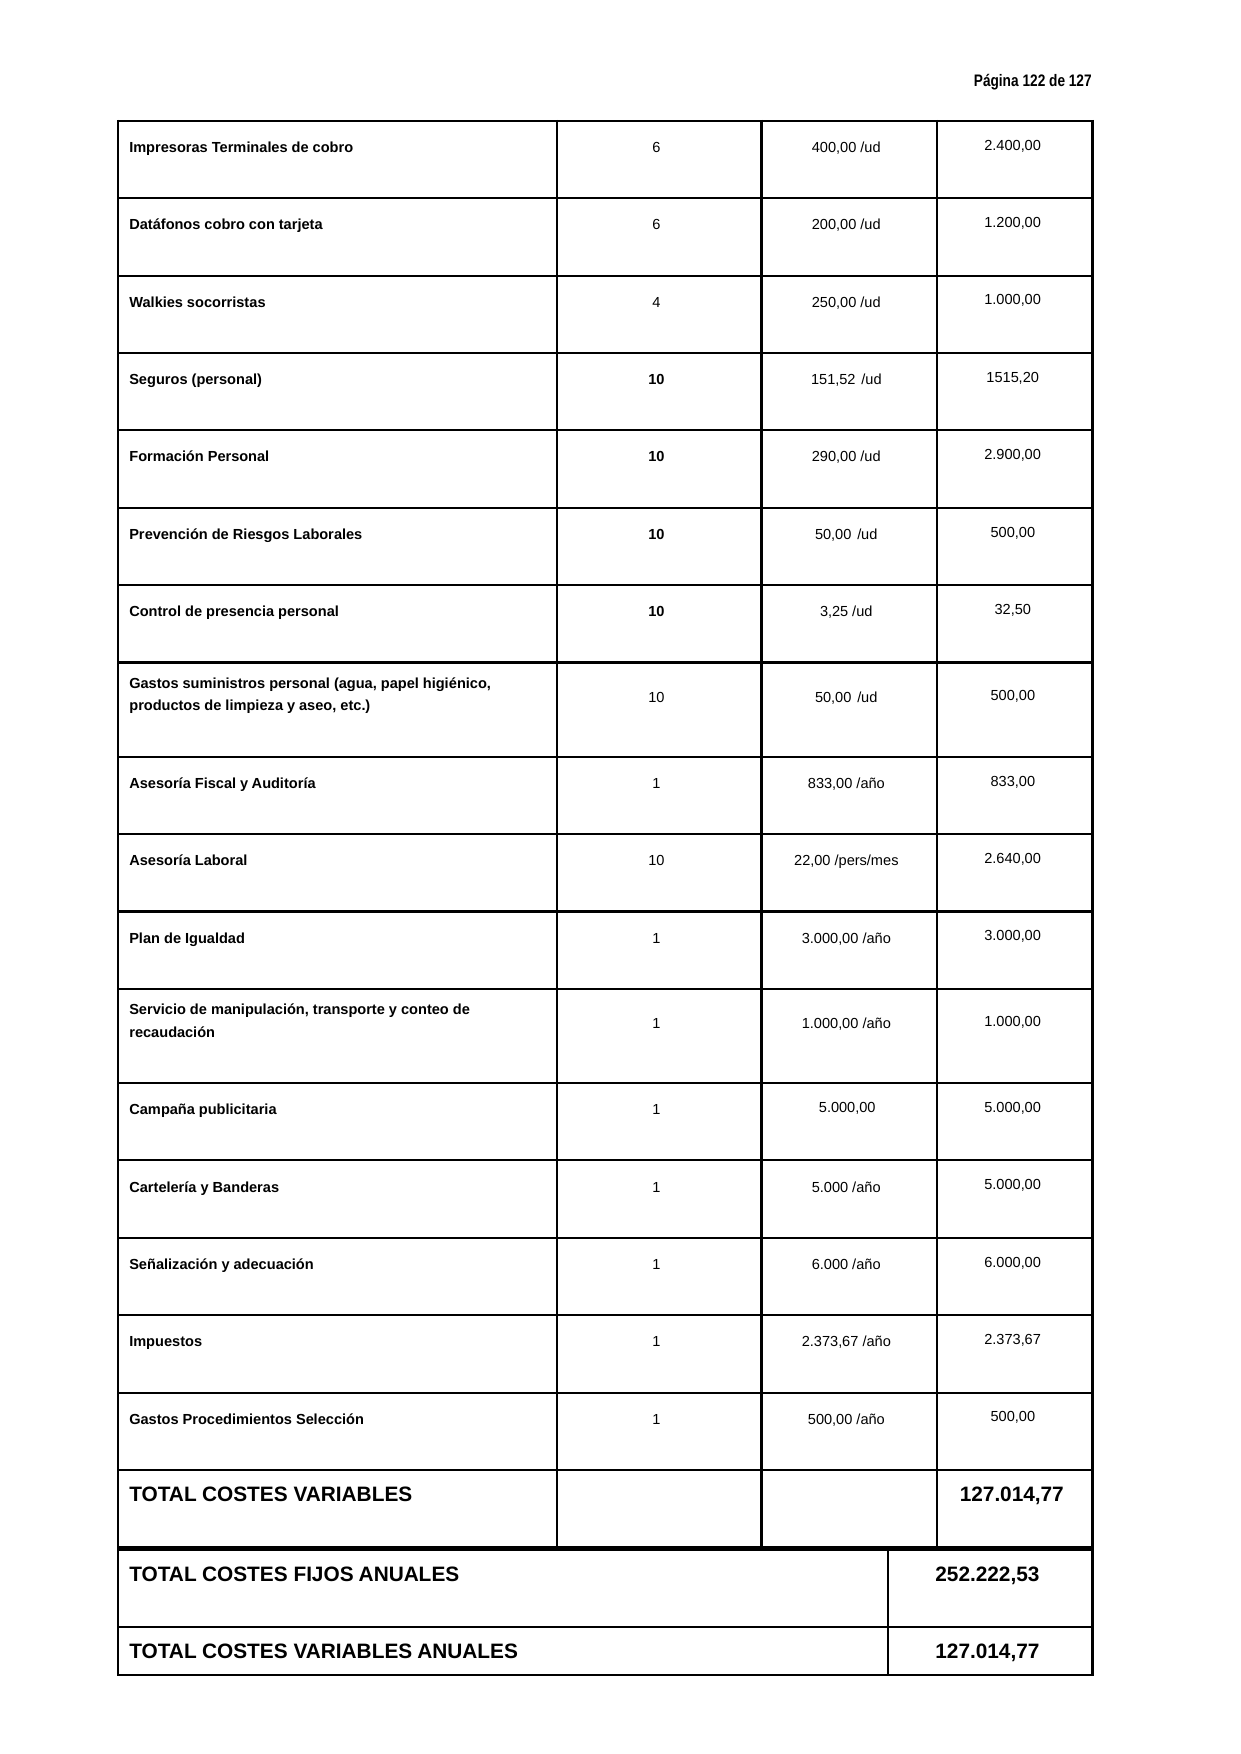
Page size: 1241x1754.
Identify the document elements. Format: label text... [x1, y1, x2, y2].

table_cell 1515,20 [938, 354, 1091, 429]
table_cell 22,00 /pers/mes [763, 835, 936, 910]
table_header 252.222,53 [889, 1551, 1091, 1626]
table_cell 1.000,00 [938, 990, 1091, 1082]
table_cell 833,00 /año [763, 758, 936, 833]
table_cell 3,25 /ud [763, 586, 936, 661]
table_cell TOTAL COSTES VARIABLES [119, 1471, 556, 1546]
table_cell 1 [558, 913, 760, 988]
table_cell 3.000,00 /año [763, 913, 936, 988]
table_cell Asesoría Laboral [119, 835, 556, 910]
table_cell Señalización y adecuación [119, 1239, 556, 1314]
table_cell 1 [558, 1316, 760, 1392]
table_cell 50,00 /ud [763, 509, 936, 584]
table_cell 5.000,00 [938, 1161, 1091, 1237]
table_cell 1 [558, 1239, 760, 1314]
table_cell 500,00 [938, 509, 1091, 584]
table_cell 500,00 [938, 1394, 1091, 1469]
table_cell 833,00 [938, 758, 1091, 833]
table_cell 1 [558, 1394, 760, 1469]
table_cell 10 [558, 586, 760, 661]
table_cell Formación Personal [119, 431, 556, 507]
table_cell Impresoras Terminales de cobro [119, 122, 556, 197]
table_cell Asesoría Fiscal y Auditoría [119, 758, 556, 833]
table_cell 1 [558, 990, 760, 1082]
table_cell 5.000,00 [938, 1084, 1091, 1159]
table_cell 10 [558, 509, 760, 584]
table_cell 127.014,77 [938, 1471, 1091, 1546]
table_cell Walkies socorristas [119, 277, 556, 352]
table_cell 1.000,00 /año [763, 990, 936, 1082]
table_cell 10 [558, 835, 760, 910]
table_cell Impuestos [119, 1316, 556, 1392]
table_cell 6 [558, 122, 760, 197]
table_cell 5.000,00 [763, 1084, 936, 1159]
table_cell Control de presencia personal [119, 586, 556, 661]
table_cell 4 [558, 277, 760, 352]
table_cell 1 [558, 1161, 760, 1237]
table_cell 400,00 /ud [763, 122, 936, 197]
table_cell Cartelería y Banderas [119, 1161, 556, 1237]
table_cell Datáfonos cobro con tarjeta [119, 199, 556, 274]
table_cell Gastos suministros personal (agua, papel higiénico, productos de limpieza y aseo, etc.) [119, 664, 556, 756]
table_cell 1.000,00 [938, 277, 1091, 352]
table_cell 200,00 /ud [763, 199, 936, 274]
table_cell 32,50 [938, 586, 1091, 661]
table_cell 1 [558, 758, 760, 833]
table_cell Gastos Procedimientos Selección [119, 1394, 556, 1469]
table_cell 10 [558, 354, 760, 429]
table_cell Plan de Igualdad [119, 913, 556, 988]
table_cell 250,00 /ud [763, 277, 936, 352]
table_cell Prevención de Riesgos Laborales [119, 509, 556, 584]
table_cell 290,00 /ud [763, 431, 936, 507]
table_cell 2.400,00 [938, 122, 1091, 197]
table_cell 151,52 /ud [763, 354, 936, 429]
table_cell 2.373,67 [938, 1316, 1091, 1392]
table_cell TOTAL COSTES VARIABLES ANUALES [119, 1628, 887, 1674]
table_cell 6.000,00 [938, 1239, 1091, 1314]
table_cell 6 [558, 199, 760, 274]
table_cell 5.000 /año [763, 1161, 936, 1237]
table_cell 1 [558, 1084, 760, 1159]
table_header TOTAL COSTES FIJOS ANUALES [119, 1551, 887, 1626]
table_cell 1.200,00 [938, 199, 1091, 274]
table_cell 3.000,00 [938, 913, 1091, 988]
table_cell Campaña publicitaria [119, 1084, 556, 1159]
table_cell [763, 1471, 936, 1546]
table_cell 2.900,00 [938, 431, 1091, 507]
table_cell 50,00 /ud [763, 664, 936, 756]
table_cell 127.014,77 [889, 1628, 1091, 1674]
table_cell 2.640,00 [938, 835, 1091, 910]
table_cell Servicio de manipulación, transporte y conteo de recaudación [119, 990, 556, 1082]
table_cell 6.000 /año [763, 1239, 936, 1314]
table_cell Seguros (personal) [119, 354, 556, 429]
table_cell 2.373,67 /año [763, 1316, 936, 1392]
table_cell 10 [558, 664, 760, 756]
table_cell 500,00 [938, 664, 1091, 756]
table_cell 10 [558, 431, 760, 507]
table_cell [558, 1471, 760, 1546]
table_cell 500,00 /año [763, 1394, 936, 1469]
